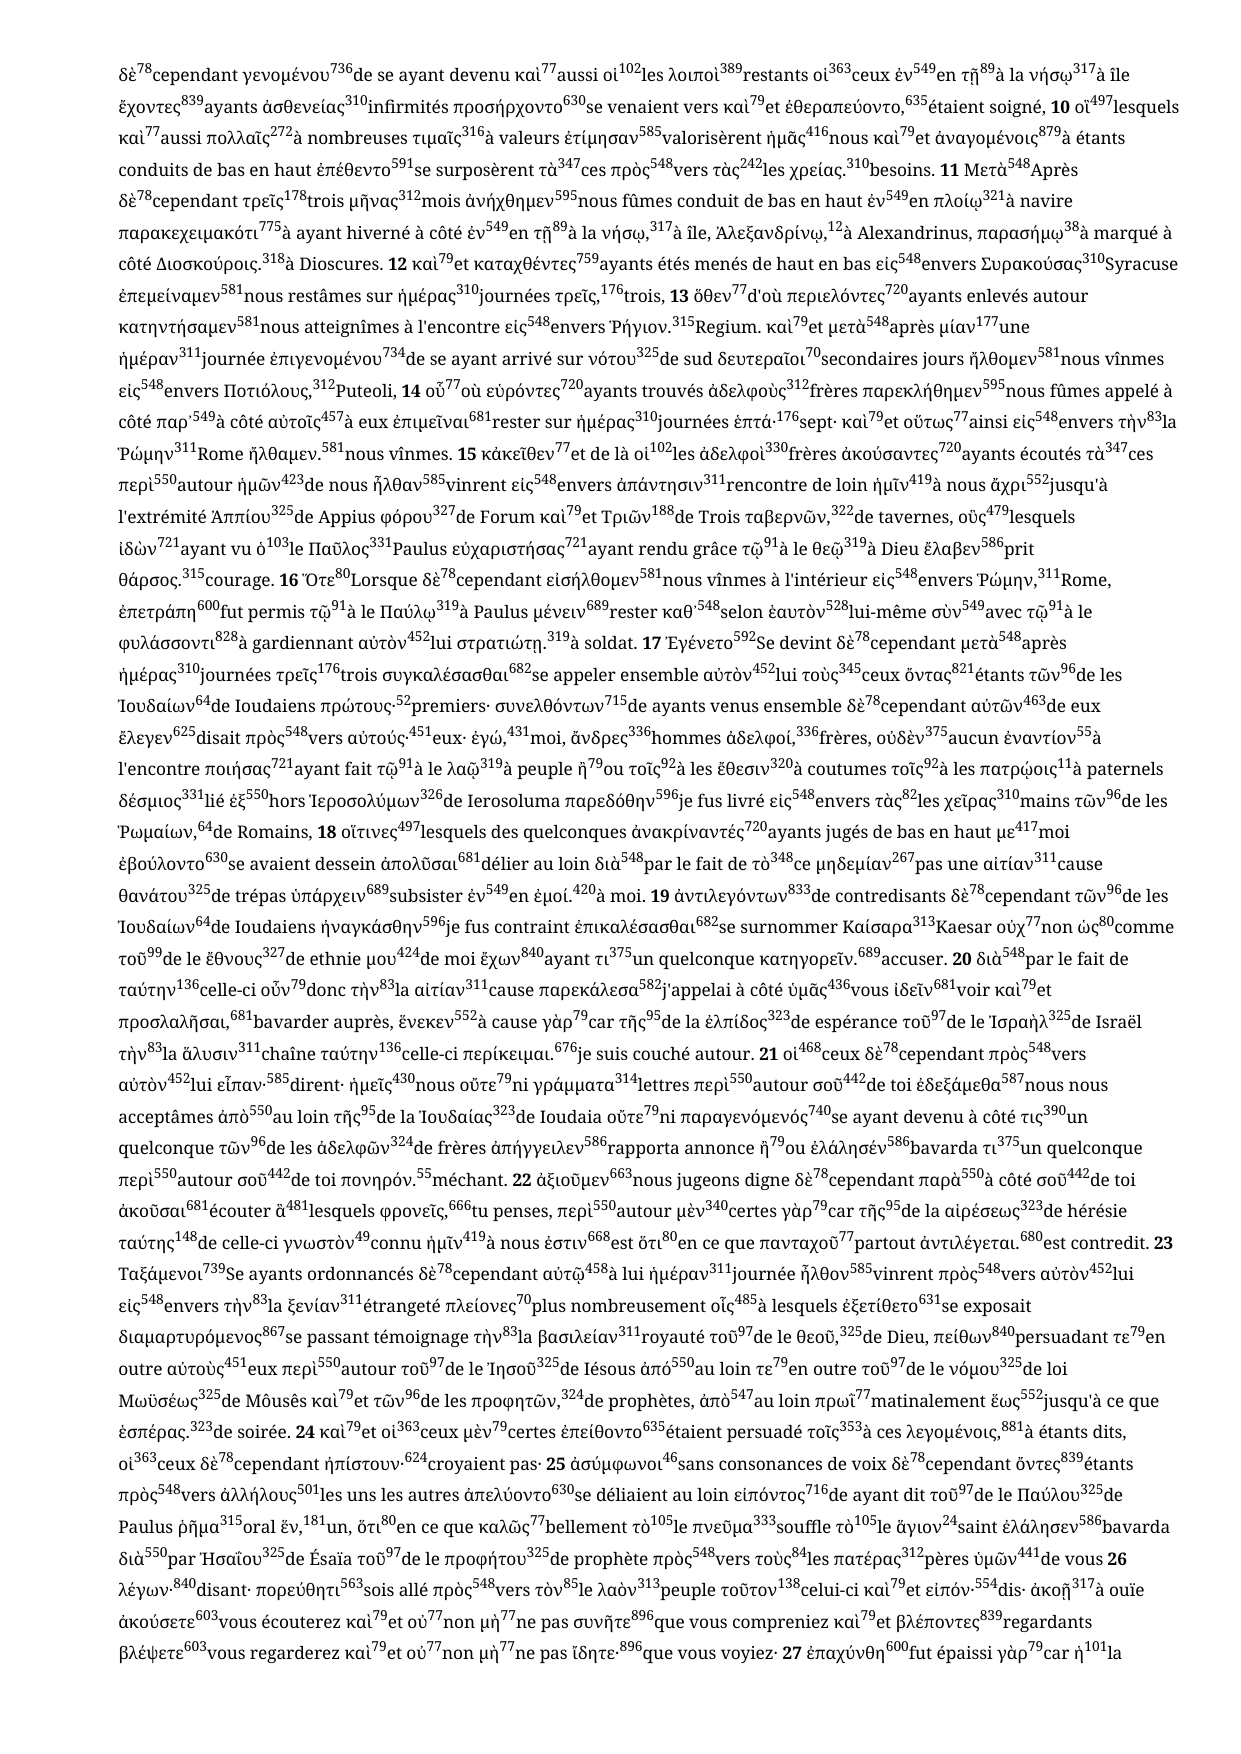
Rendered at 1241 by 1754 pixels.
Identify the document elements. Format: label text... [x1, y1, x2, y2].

text 1 Καὶ79Et διασωθέντες759ayants étés sauvés complètement τότε77alors ἐπέγνωμεν581nous reconnûmes ὅτι80en ce que Μελίτη329Malte ἡ101la νῆσος329île καλεῖται.680est appelé. 2 οἵ102les τε79en outre βάρβαροι70barbares παρεῖχον624fournissaient οὐ77non τὴν83la τυχοῦσαν705ayante obtenue φιλανθρωπίαν311amitié de l'humain ἡμῖν,419à nous, ἅψαντες720ayants touchés γὰρ79car πυρὰν311grand feu προσελάβοντο591se prirent auprès πάντας268tous ἡμᾶς416nous διὰ548par le fait de τὸν85le ὑετὸν313pluie τὸν346celui ἐφεστῶτα770ayant présenté καὶ79et διὰ548par le fait de τὸ87le ψῦχος.315froid. 3 Συστρέψαντος716de Ayant tourné ensemble δὲ78cependant τοῦ97de le Παύλου325de Paulus φρυγάνων326de bois secs τι271un quelconque πλῆθος315multitude καὶ79et ἐπιθέντος716de ayant surposé ἐπὶ548sur τὴν83la πυράν,311grand feu, ἔχιδνα329vipère ἀπὸ550au loin τῆς95de la θέρμης323de chaleur ἐξελθοῦσα719ayante sortie καθῆψεν586attacha de haut en bas τῆς95de la χειρὸς323de main αὐτοῦ.464de lui. 4 ὡς80comme δὲ78cependant εἶδον585virent οἱ102les βάρβαροι70barbares κρεμάμενον851se suspendant τὸ87le θηρίον315bête sauvage ἐκ550hors τῆς95de la χειρὸς323de main αὐτοῦ,464de lui, πρὸς548vers ἀλλήλους501les uns les autres ἔλεγον·624disaient· πάντως77en tout cas φονεύς331meurtrier ἐστιν668est ὁ103le ἄνθρωπος331être humain οὗτος156celui-ci ὃν480lequel διασωθέντα744ayant été sauvé complètement ἐκ550hors τῆς95de la θαλάσσης323de mer ἡ101la δίκη329exécution en justice ζῆν689vivre οὐκ77non εἴασεν.586concéda. 5 ὁ469celui μὲν77certes οὖν79donc ἀποτινάξας721ayant secoué loin τὸ87le θηρίον315bête sauvage εἰς548envers τὸ87le πῦρ315feu ἔπαθεν586souffrit οὐδὲν271aucun κακόν,55malicieux, 6 οἱ468ceux δὲ78cependant προσεδόκων624attendaient αὐτὸν452lui μέλλειν689imminer πίμπρασθαι692être enflé en brûlure ἢ79ou καταπίπτειν689tomber de haut en bas ἄφνω77tout à coup νεκρόν.53mort. ἐπὶ548sur πολὺ375nombreux δὲ78cependant αὐτῶν463de eux προσδοκώντων833de attendants καὶ79et θεωρούντων833de observants μηδὲν375pas un ἄτοπον55déplacé εἰς548envers αὐτὸν452lui γινόμενον851se devenant μεταβαλόμενοι739se ayants jetés au-delà ἔλεγον624disaient αὐτὸν452lui εἶναι689être θεόν.313Dieu. 7 Ἐν549En δὲ78cependant τοῖς353à ces περὶ548autour τὸν85le τόπον313lieu ἐκεῖνον138celui-là ὑπῆρχεν625subsistait χωρία332emplacements τῷ91à le πρώτῳ59à premier τῆς95de la νήσου323de île ὀνόματι321à nom Ποπλίῳ,319à Publius, ὃς498lequel ἀναδεξάμενος740se ayant accepté de bas en haut ἡμᾶς416nous τρεῖς176trois ἡμέρας310journées φιλοφρόνως77en amitié d'émotion ἐξένισεν.586traita en étranger. 8 ἐγένετο592se devint δὲ78cependant τὸν85le πατέρα313père τοῦ97de le Ποπλίου325de Publius πυρετοῖς318à fièvres καὶ79et δυσεντερίῳ321à dysenterie συνεχόμενον875étant tenu ensemble κατακεῖσθαι,690se coucher de haut en bas, πρὸς548vers ὃν480lequel ὁ103le Παῦλος331Paulus εἰσελθὼν721ayant venu à l'intérieur καὶ79et προσευξάμενος740se ayant prié ἐπιθεὶς721ayant surposé τὰς82les χεῖρας310mains αὐτῷ458à lui ἰάσατο592se guérit αὐτόν.452lui. 9 τούτου360de ce-ci δὲ78cependant γενομένου736de se ayant devenu καὶ77aussi οἱ102les λοιποὶ389restants οἱ363ceux ἐν549en τῇ89à la νήσῳ317à île ἔχοντες839ayants ἀσθενείας310infirmités προσήρχοντο630se venaient vers καὶ79et ἐθεραπεύοντο,635étaient soigné, 10 οἳ497lesquels καὶ77aussi πολλαῖς272à nombreuses τιμαῖς316à valeurs ἐτίμησαν585valorisèrent ἡμᾶς416nous καὶ79et ἀναγομένοις879à étants conduits de bas en haut ἐπέθεντο591se surposèrent τὰ347ces πρὸς548vers τὰς242les χρείας.310besoins. 11 Μετὰ548Après δὲ78cependant τρεῖς178trois μῆνας312mois ἀνήχθημεν595nous fûmes conduit de bas en haut ἐν549en πλοίῳ321à navire παρακεχειμακότι775à ayant hiverné à côté ἐν549en τῇ89à la νήσῳ,317à île, Ἀλεξανδρίνῳ,12à Alexandrinus, παρασήμῳ38à marqué à côté Διοσκούροις.318à Dioscures. 12 καὶ79et καταχθέντες759ayants étés menés de haut en bas εἰς548envers Συρακούσας310Syracuse ἐπεμείναμεν581nous restâmes sur ἡμέρας310journées τρεῖς,176trois, 13 ὅθεν77d'où περιελόντες720ayants enlevés autour κατηντήσαμεν581nous atteignîmes à l'encontre εἰς548envers Ῥήγιον.315Regium. καὶ79et μετὰ548après μίαν177une ἡμέραν311journée ἐπιγενομένου734de se ayant arrivé sur νότου325de sud δευτεραῖοι70secondaires jours ἤλθομεν581nous vînmes εἰς548envers Ποτιόλους,312Puteoli, 14 οὗ77où εὑρόντες720ayants trouvés ἀδελφοὺς312frères παρεκλήθημεν595nous fûmes appelé à côté παρ᾽549à côté αὐτοῖς457à eux ἐπιμεῖναι681rester sur ἡμέρας310journées ἑπτά·176sept· καὶ79et οὕτως77ainsi εἰς548envers τὴν83la Ῥώμην311Rome ἤλθαμεν.581nous vînmes. 15 κἀκεῖθεν77et de là οἱ102les ἀδελφοὶ330frères ἀκούσαντες720ayants écoutés τὰ347ces περὶ550autour ἡμῶν423de nous ἦλθαν585vinrent εἰς548envers ἀπάντησιν311rencontre de loin ἡμῖν419à nous ἄχρι552jusqu'à l'extrémité Ἀππίου325de Appius φόρου327de Forum καὶ79et Τριῶν188de Trois ταβερνῶν,322de tavernes, οὓς479lesquels ἰδὼν721ayant vu ὁ103le Παῦλος331Paulus εὐχαριστήσας721ayant rendu grâce τῷ91à le θεῷ319à Dieu ἔλαβεν586prit θάρσος.315courage. 16 Ὅτε80Lorsque δὲ78cependant εἰσήλθομεν581nous vînmes à l'intérieur εἰς548envers Ῥώμην,311Rome, ἐπετράπη600fut permis τῷ91à le Παύλῳ319à Paulus μένειν689rester καθ᾽548selon ἑαυτὸν528lui-même σὺν549avec τῷ91à le φυλάσσοντι828à gardiennant αὐτὸν452lui στρατιώτῃ.319à soldat. 17 Ἐγένετο592Se devint δὲ78cependant μετὰ548après ἡμέρας310journées τρεῖς176trois συγκαλέσασθαι682se appeler ensemble αὐτὸν452lui τοὺς345ceux ὄντας821étants τῶν96de les Ἰουδαίων64de Ioudaiens πρώτους·52premiers· συνελθόντων715de ayants venus ensemble δὲ78cependant αὐτῶν463de eux ἔλεγεν625disait πρὸς548vers αὐτούς·451eux· ἐγώ,431moi, ἄνδρες336hommes ἀδελφοί,336frères, οὐδὲν375aucun ἐναντίον55à l'encontre ποιήσας721ayant fait τῷ91à le λαῷ319à peuple ἢ79ou τοῖς92à les ἔθεσιν320à coutumes τοῖς92à les πατρῴοις11à paternels δέσμιος331lié ἐξ550hors Ἱεροσολύμων326de Ierosoluma παρεδόθην596je fus livré εἰς548envers τὰς82les χεῖρας310mains τῶν96de les Ῥωμαίων,64de Romains, 18 οἵτινες497lesquels des quelconques ἀνακρίναντές720ayants jugés de bas en haut με417moi ἐβούλοντο630se avaient dessein ἀπολῦσαι681délier au loin διὰ548par le fait de τὸ348ce μηδεμίαν267pas une αἰτίαν311cause θανάτου325de trépas ὑπάρχειν689subsister ἐν549en ἐμοί.420à moi. 19 ἀντιλεγόντων833de contredisants δὲ78cependant τῶν96de les Ἰουδαίων64de Ioudaiens ἠναγκάσθην596je fus contraint ἐπικαλέσασθαι682se surnommer Καίσαρα313Kaesar οὐχ77non ὡς80comme τοῦ99de le ἔθνους327de ethnie μου424de moi ἔχων840ayant τι375un quelconque κατηγορεῖν.689accuser. 20 διὰ548par le fait de ταύτην136celle-ci οὖν79donc τὴν83la αἰτίαν311cause παρεκάλεσα582j'appelai à côté ὑμᾶς436vous ἰδεῖν681voir καὶ79et προσλαλῆσαι,681bavarder auprès, ἕνεκεν552à cause γὰρ79car τῆς95de la ἐλπίδος323de espérance τοῦ97de le Ἰσραὴλ325de Israël τὴν83la ἅλυσιν311chaîne ταύτην136celle-ci περίκειμαι.676je suis couché autour. 21 οἱ468ceux δὲ78cependant πρὸς548vers αὐτὸν452lui εἶπαν·585dirent· ἡμεῖς430nous οὔτε79ni γράμματα314lettres περὶ550autour σοῦ442de toi ἐδεξάμεθα587nous nous acceptâmes ἀπὸ550au loin τῆς95de la Ἰουδαίας323de Ioudaia οὔτε79ni παραγενόμενός740se ayant devenu à côté τις390un quelconque τῶν96de les ἀδελφῶν324de frères ἀπήγγειλεν586rapporta annonce ἢ79ou ἐλάλησέν586bavarda τι375un quelconque περὶ550autour σοῦ442de toi πονηρόν.55méchant. 22 ἀξιοῦμεν663nous jugeons digne δὲ78cependant παρὰ550à côté σοῦ442de toi ἀκοῦσαι681écouter ἃ481lesquels φρονεῖς,666tu penses, περὶ550autour μὲν340certes γὰρ79car τῆς95de la αἱρέσεως323de hérésie ταύτης148de celle-ci γνωστὸν49connu ἡμῖν419à nous ἐστιν668est ὅτι80en ce que πανταχοῦ77partout ἀντιλέγεται.680est contredit. 23 Ταξάμενοι739Se ayants ordonnancés δὲ78cependant αὐτῷ458à lui ἡμέραν311journée ἦλθον585vinrent πρὸς548vers αὐτὸν452lui εἰς548envers τὴν83la ξενίαν311étrangeté πλείονες70plus nombreusement οἷς485à lesquels ἐξετίθετο631se exposait διαμαρτυρόμενος867se passant témoignage τὴν83la βασιλείαν311royauté τοῦ97de le θεοῦ,325de Dieu, πείθων840persuadant τε79en outre αὐτοὺς451eux περὶ550autour τοῦ97de le Ἰησοῦ325de Iésous ἀπό550au loin τε79en outre τοῦ97de le νόμου325de loi Μωϋσέως325de Môusês καὶ79et τῶν96de les προφητῶν,324de prophètes, ἀπὸ547au loin πρωῒ77matinalement ἕως552jusqu'à ce que ἑσπέρας.323de soirée. 24 καὶ79et οἱ363ceux μὲν79certes ἐπείθοντο635étaient persuadé τοῖς353à ces λεγομένοις,881à étants dits, οἱ363ceux δὲ78cependant ἠπίστουν·624croyaient pas· 25 ἀσύμφωνοι46sans consonances de voix δὲ78cependant ὄντες839étants πρὸς548vers ἀλλήλους501les uns les autres ἀπελύοντο630se déliaient au loin εἰπόντος716de ayant dit τοῦ97de le Παύλου325de Paulus ῥῆμα315oral ἕν,181un, ὅτι80en ce que καλῶς77bellement τὸ105le πνεῦμα333souffle τὸ105le ἅγιον24saint ἐλάλησεν586bavarda διὰ550par Ἠσαΐου325de Ésaïa τοῦ97de le προφήτου325de prophète πρὸς548vers τοὺς84les πατέρας312pères ὑμῶν441de vous 26 λέγων·840disant· πορεύθητι563sois allé πρὸς548vers τὸν85le λαὸν313peuple τοῦτον138celui-ci καὶ79et εἰπόν·554dis· ἀκοῇ317à ouïe ἀκούσετε603vous écouterez καὶ79et οὐ77non μὴ77ne pas συνῆτε896que vous compreniez καὶ79et βλέποντες839regardants βλέψετε603vous regarderez καὶ79et οὐ77non μὴ77ne pas ἴδητε·896que vous voyiez· 27 ἐπαχύνθη600fut épaissi γὰρ79car ἡ101la καρδία329coeur τοῦ97de le λαοῦ325de peuple τούτου150de celui-ci καὶ79et τοῖς252à les ὠσὶν320à oreilles βαρέως77lourdement ἤκουσαν585écoutèrent καὶ79et τοὺς84les ὀφθαλμοὺς312yeux αὐτῶν463de eux ἐκάμμυσαν·585fermèrent de haut en bas· μήποτε80de peur que ἴδωσιν898que voient τοῖς250à les ὀφθαλμοῖς318à yeux καὶ79et τοῖς252à les ὠσὶν320à oreilles ἀκούσωσιν898que écoutent καὶ79et τῇ249à la καρδίᾳ317à coeur συνῶσιν898que comprennent καὶ79et ἐπιστρέψωσιν,898que retournent au-dessus, καὶ79et ἰάσομαι608je me guérirai αὐτούς.451eux. 28 γνωστὸν49connu οὖν79donc ἔστω572soit ὑμῖν438à vous ὅτι80en ce que τοῖς92à les ἔθνεσιν320à ethnies ἀπεστάλη600fut envoyé τοῦτο158ce-ci τὸ105le σωτήριον73salut τοῦ97de le θεοῦ·325de Dieu· αὐτοὶ468eux καὶ79et ἀκούσονται.611se écouteront. 29 30 Ἐνέμεινεν586Resta dans δὲ78cependant διετίαν311deux années ὅλην267toute entière ἐν549en ἰδίῳ123à en propre μισθώματι321à location καὶ79et ἀπεδέχετο631se acceptait loin πάντας372tous τοὺς345ceux εἰσπορευομένους848se allants à l'intérieur πρὸς548vers αὐτόν,452lui, 31 κηρύσσων840annonçant τὴν83la βασιλείαν311royauté τοῦ97de le θεοῦ325de Dieu καὶ79et διδάσκων840enseignant τὰ347ces περὶ550autour τοῦ97de le κυρίου325de Maître Ἰησοῦ325de Iésous Χριστοῦ325de Christ μετὰ550avec πάσης279de toute παρρησίας323de oralité franche ἀκωλύτως.77sans empêchement. [118, 59, 1181, 1665]
